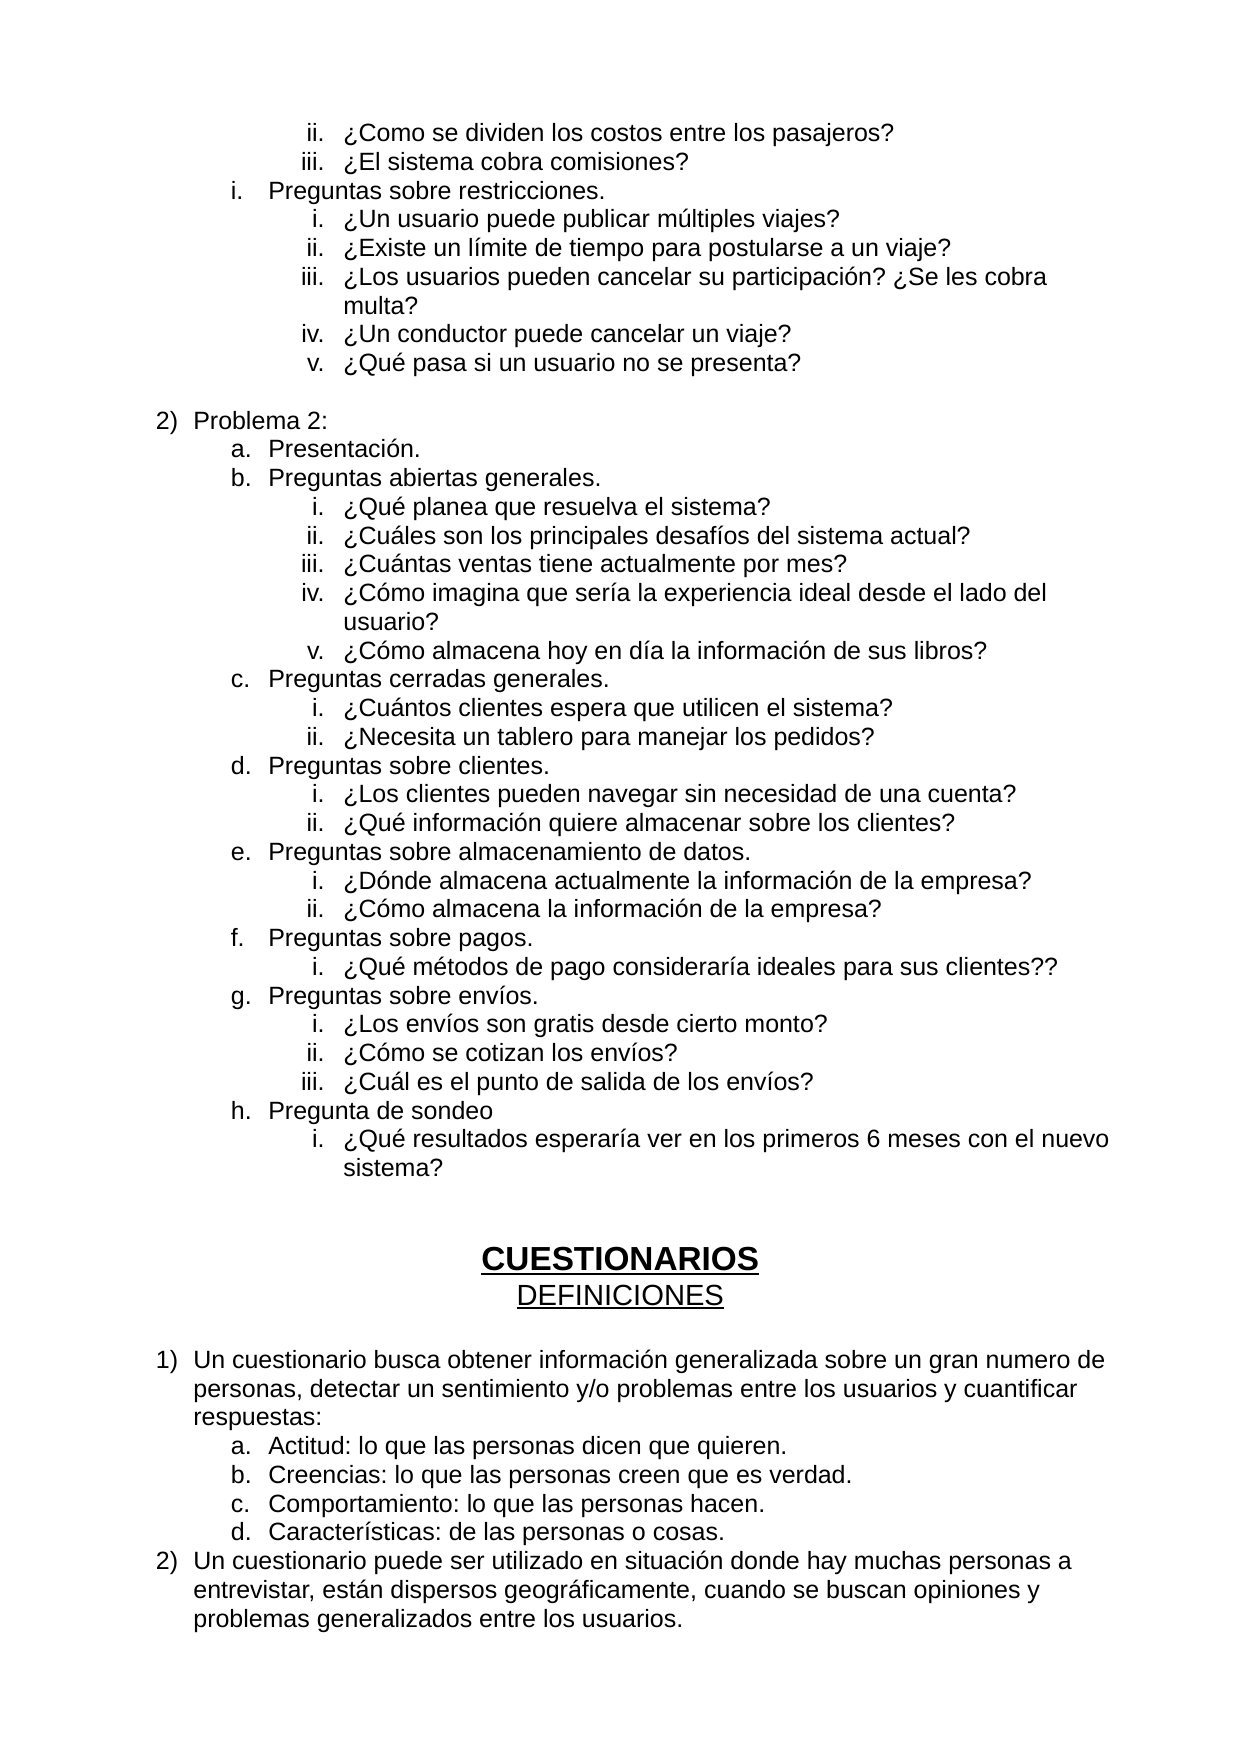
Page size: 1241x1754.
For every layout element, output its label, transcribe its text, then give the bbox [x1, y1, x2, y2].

list ¿Un conductor puede cancelar un viaje? [324, 319, 1122, 348]
list Un cuestionario busca obtener información generalizada sobre un gran numero de personas, detectar un sentimiento y/o problemas entre los usuarios y cuantificar respuestas: [156, 1345, 1122, 1431]
list Presentación. [231, 434, 1122, 463]
list ¿Qué planea que resuelva el sistema? [324, 492, 1122, 521]
list ¿Necesita un tablero para manejar los pedidos? [324, 722, 1122, 751]
text DEFINICIONES [118, 1278, 1122, 1311]
list Problema 2: [156, 406, 1122, 434]
list ¿Los clientes pueden navegar sin necesidad de una cuenta? [324, 779, 1122, 808]
list Actitud: lo que las personas dicen que quieren. [231, 1431, 1122, 1460]
list ¿Los envíos son gratis desde cierto monto? [324, 1009, 1122, 1038]
list Preguntas abiertas generales. [231, 463, 1122, 492]
list Preguntas sobre clientes. [231, 751, 1122, 779]
list ¿El sistema cobra comisiones? [324, 147, 1122, 176]
text CUESTIONARIOS [118, 1239, 1122, 1278]
list Pregunta de sondeo [231, 1096, 1122, 1124]
list Un cuestionario puede ser utilizado en situación donde hay muchas personas a entrevistar, están dispersos geográficamente, cuando se buscan opiniones y problemas generalizados entre los usuarios. [156, 1546, 1122, 1632]
list ¿Cuál es el punto de salida de los envíos? [324, 1067, 1122, 1096]
list Preguntas sobre pagos. [231, 923, 1122, 952]
list Comportamiento: lo que las personas hacen. [231, 1489, 1122, 1517]
list ¿Qué información quiere almacenar sobre los clientes? [324, 808, 1122, 837]
list ¿Cómo imagina que sería la experiencia ideal desde el lado del usuario? [324, 578, 1122, 636]
list Preguntas sobre envíos. [231, 981, 1122, 1009]
list ¿Un usuario puede publicar múltiples viajes? [324, 204, 1122, 233]
list ¿Cómo almacena la información de la empresa? [324, 894, 1122, 923]
list ¿Qué resultados esperaría ver en los primeros 6 meses con el nuevo sistema? [324, 1124, 1122, 1182]
list ¿Cómo almacena hoy en día la información de sus libros? [324, 636, 1122, 664]
list Creencias: lo que las personas creen que es verdad. [231, 1460, 1122, 1489]
list Preguntas sobre restricciones. [231, 176, 1122, 204]
list Preguntas cerradas generales. [231, 664, 1122, 693]
list ¿Los usuarios pueden cancelar su participación? ¿Se les cobra multa? [324, 262, 1122, 319]
list Preguntas sobre almacenamiento de datos. [231, 837, 1122, 866]
list Características: de las personas o cosas. [231, 1517, 1122, 1546]
list ¿Qué métodos de pago consideraría ideales para sus clientes?? [324, 952, 1122, 981]
list ¿Dónde almacena actualmente la información de la empresa? [324, 866, 1122, 894]
list ¿Cuáles son los principales desafíos del sistema actual? [324, 521, 1122, 549]
list ¿Cómo se cotizan los envíos? [324, 1038, 1122, 1067]
list ¿Qué pasa si un usuario no se presenta? [324, 348, 1122, 377]
list ¿Existe un límite de tiempo para postularse a un viaje? [324, 233, 1122, 262]
list ¿Como se dividen los costos entre los pasajeros? [324, 118, 1122, 147]
list ¿Cuántas ventas tiene actualmente por mes? [324, 549, 1122, 578]
list ¿Cuántos clientes espera que utilicen el sistema? [324, 693, 1122, 722]
